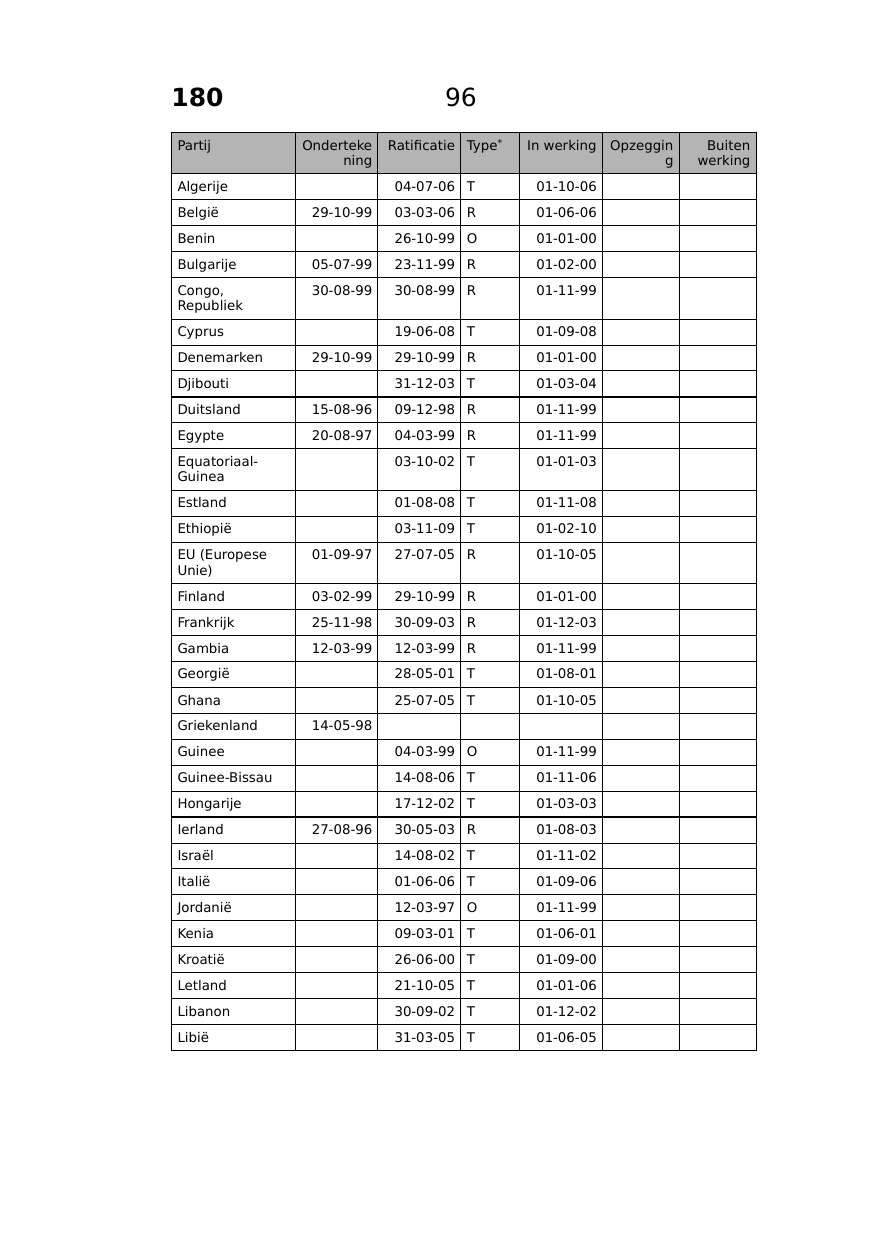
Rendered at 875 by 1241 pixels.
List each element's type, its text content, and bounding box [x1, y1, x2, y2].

table_cell [680, 947, 756, 972]
table_cell [296, 688, 377, 713]
table_cell [603, 766, 679, 791]
table_cell [603, 869, 679, 894]
table_cell 12-03-99 [378, 636, 460, 661]
table_cell 01-11-99 [520, 740, 602, 764]
table_cell Algerije [172, 174, 295, 199]
table_cell Bulgarije [172, 252, 295, 277]
table_cell [296, 662, 377, 687]
table_cell Ethiopië [172, 517, 295, 542]
table_cell [680, 371, 756, 396]
table_cell R [461, 818, 519, 842]
table_cell [680, 252, 756, 277]
table_cell [296, 792, 377, 816]
table_cell O [461, 226, 519, 251]
table_cell Kenia [172, 921, 295, 946]
table_cell 29-10-99 [296, 200, 377, 225]
table_cell [603, 398, 679, 422]
table_cell 30-08-99 [378, 278, 460, 318]
table_cell 01-10-05 [520, 688, 602, 713]
table_header Partij [172, 133, 295, 173]
table_cell T [461, 947, 519, 972]
table_cell 01-11-99 [520, 398, 602, 422]
table_cell Djibouti [172, 371, 295, 396]
table_cell 01-11-99 [520, 895, 602, 920]
table_cell 29-10-99 [378, 346, 460, 370]
table_cell [296, 844, 377, 868]
table_cell Libië [172, 1025, 295, 1050]
table_cell Letland [172, 973, 295, 998]
table_cell T [461, 869, 519, 894]
table_cell R [461, 200, 519, 225]
table_cell 03-03-06 [378, 200, 460, 225]
table_cell [680, 740, 756, 764]
table_cell Israël [172, 844, 295, 868]
table_cell [603, 200, 679, 225]
table_cell 01-06-01 [520, 921, 602, 946]
table_cell 04-03-99 [378, 423, 460, 448]
table_cell [680, 999, 756, 1024]
table_cell [603, 346, 679, 370]
table_cell [680, 869, 756, 894]
table_cell [603, 517, 679, 542]
table_cell T [461, 1025, 519, 1050]
table_cell 01-09-00 [520, 947, 602, 972]
table_cell 20-08-97 [296, 423, 377, 448]
table_cell T [461, 449, 519, 490]
table_cell [296, 1025, 377, 1050]
table_cell [680, 200, 756, 225]
table_cell Griekenland [172, 714, 295, 739]
table_cell [680, 584, 756, 609]
table_cell 30-05-03 [378, 818, 460, 842]
table_cell [603, 278, 679, 318]
table_cell EU (Europese Unie) [172, 543, 295, 583]
table_cell [603, 740, 679, 764]
table_cell 30-09-02 [378, 999, 460, 1024]
table_header Opzegging [603, 133, 679, 173]
table_cell 09-12-98 [378, 398, 460, 422]
table_cell Denemarken [172, 346, 295, 370]
table_cell [520, 714, 602, 739]
table_cell [603, 371, 679, 396]
table_cell T [461, 688, 519, 713]
table_cell [296, 766, 377, 791]
table_cell R [461, 278, 519, 318]
table_cell Italië [172, 869, 295, 894]
table_cell [680, 346, 756, 370]
table_cell Equatoriaal-Guinea [172, 449, 295, 490]
table_cell 01-06-05 [520, 1025, 602, 1050]
table_cell 15-08-96 [296, 398, 377, 422]
table_cell 01-11-99 [520, 423, 602, 448]
table_cell 31-03-05 [378, 1025, 460, 1050]
table_cell [680, 688, 756, 713]
table_cell [680, 517, 756, 542]
table_cell 01-01-00 [520, 584, 602, 609]
table_cell 05-07-99 [296, 252, 377, 277]
table_cell [603, 921, 679, 946]
table_cell T [461, 973, 519, 998]
table_cell R [461, 252, 519, 277]
table_cell 14-08-02 [378, 844, 460, 868]
table_cell 01-11-99 [520, 278, 602, 318]
table_cell T [461, 174, 519, 199]
table_cell T [461, 371, 519, 396]
table_cell Guinee-Bissau [172, 766, 295, 791]
table_cell 30-08-99 [296, 278, 377, 318]
table_cell 01-06-06 [378, 869, 460, 894]
table_cell 03-10-02 [378, 449, 460, 490]
table_cell 01-02-00 [520, 252, 602, 277]
table_cell 01-06-06 [520, 200, 602, 225]
table_cell [680, 278, 756, 318]
table_cell 01-09-97 [296, 543, 377, 583]
table_cell [603, 449, 679, 490]
table_cell [296, 449, 377, 490]
table_cell R [461, 423, 519, 448]
table_cell [680, 844, 756, 868]
table_cell Hongarije [172, 792, 295, 816]
table_cell [680, 610, 756, 635]
table_cell 17-12-02 [378, 792, 460, 816]
table_cell 04-03-99 [378, 740, 460, 764]
table_cell 25-07-05 [378, 688, 460, 713]
table_cell [296, 999, 377, 1024]
table_cell [296, 869, 377, 894]
table_cell 01-01-06 [520, 973, 602, 998]
table_cell 01-01-00 [520, 226, 602, 251]
table_cell [603, 610, 679, 635]
table_cell 25-11-98 [296, 610, 377, 635]
table_cell [603, 174, 679, 199]
table_cell [680, 792, 756, 816]
table_cell 28-05-01 [378, 662, 460, 687]
table_cell [603, 662, 679, 687]
table_cell [603, 714, 679, 739]
table_cell [603, 423, 679, 448]
table_cell R [461, 543, 519, 583]
table_cell R [461, 636, 519, 661]
table_cell 27-07-05 [378, 543, 460, 583]
table_cell [603, 320, 679, 344]
table_cell [680, 714, 756, 739]
table_cell [680, 543, 756, 583]
table_cell 01-11-06 [520, 766, 602, 791]
table_cell [603, 636, 679, 661]
table_cell Guinee [172, 740, 295, 764]
table_cell [378, 714, 460, 739]
table_cell Benin [172, 226, 295, 251]
table_cell [680, 398, 756, 422]
table_cell R [461, 584, 519, 609]
table_cell 01-11-99 [520, 636, 602, 661]
table_cell O [461, 895, 519, 920]
table_cell R [461, 398, 519, 422]
table_cell 03-02-99 [296, 584, 377, 609]
table_cell [296, 517, 377, 542]
table_cell 01-11-08 [520, 491, 602, 516]
table_cell 29-10-99 [378, 584, 460, 609]
table_header In werking [520, 133, 602, 173]
table_cell 01-08-03 [520, 818, 602, 842]
table_cell Jordanië [172, 895, 295, 920]
table_cell [296, 491, 377, 516]
table_cell [680, 320, 756, 344]
table_cell 27-08-96 [296, 818, 377, 842]
table_cell [461, 714, 519, 739]
table_cell [680, 895, 756, 920]
table_cell T [461, 792, 519, 816]
table_cell [296, 947, 377, 972]
table_cell [680, 662, 756, 687]
table_cell [680, 636, 756, 661]
table_cell T [461, 766, 519, 791]
table_cell [603, 999, 679, 1024]
table_cell 14-05-98 [296, 714, 377, 739]
table_cell R [461, 610, 519, 635]
table_cell [603, 818, 679, 842]
table_cell 26-06-00 [378, 947, 460, 972]
table_cell België [172, 200, 295, 225]
table_cell [603, 947, 679, 972]
table_cell 29-10-99 [296, 346, 377, 370]
table_cell 30-09-03 [378, 610, 460, 635]
table_cell 01-11-02 [520, 844, 602, 868]
table_cell [680, 973, 756, 998]
table_cell [296, 895, 377, 920]
table_cell [680, 226, 756, 251]
table_cell [603, 543, 679, 583]
table_cell 26-10-99 [378, 226, 460, 251]
table_cell O [461, 740, 519, 764]
table_cell 19-06-08 [378, 320, 460, 344]
table_cell 01-09-08 [520, 320, 602, 344]
table_cell [680, 1025, 756, 1050]
table_cell [296, 320, 377, 344]
table_cell 23-11-99 [378, 252, 460, 277]
table_header Buiten werking [680, 133, 756, 173]
table_cell 01-03-03 [520, 792, 602, 816]
table_cell T [461, 999, 519, 1024]
table_cell 21-10-05 [378, 973, 460, 998]
table_cell Gambia [172, 636, 295, 661]
table_cell Finland [172, 584, 295, 609]
table_cell Ghana [172, 688, 295, 713]
table_cell 01-10-06 [520, 174, 602, 199]
table_cell [680, 921, 756, 946]
table_cell R [461, 346, 519, 370]
table_cell 01-08-08 [378, 491, 460, 516]
table_cell [680, 491, 756, 516]
table_cell Georgië [172, 662, 295, 687]
table_cell 12-03-99 [296, 636, 377, 661]
table_cell [680, 174, 756, 199]
table_cell T [461, 662, 519, 687]
table_cell Cyprus [172, 320, 295, 344]
table_cell [603, 844, 679, 868]
table_cell 01-02-10 [520, 517, 602, 542]
table_cell 01-03-04 [520, 371, 602, 396]
table_cell 01-01-00 [520, 346, 602, 370]
table_cell [603, 491, 679, 516]
table_cell [296, 226, 377, 251]
table_cell 31-12-03 [378, 371, 460, 396]
table_cell Libanon [172, 999, 295, 1024]
table_cell Ierland [172, 818, 295, 842]
table_cell Kroatië [172, 947, 295, 972]
table_cell 09-03-01 [378, 921, 460, 946]
table_cell [296, 921, 377, 946]
table_cell T [461, 517, 519, 542]
table_cell 01-09-06 [520, 869, 602, 894]
table_cell [603, 895, 679, 920]
table_cell [680, 818, 756, 842]
table_cell 14-08-06 [378, 766, 460, 791]
table_cell 01-08-01 [520, 662, 602, 687]
table_cell [680, 423, 756, 448]
table_cell [680, 766, 756, 791]
table_header Type* [461, 133, 519, 173]
table_cell [603, 1025, 679, 1050]
table_cell [296, 740, 377, 764]
table_cell 12-03-97 [378, 895, 460, 920]
table_cell [603, 226, 679, 251]
table_cell Duitsland [172, 398, 295, 422]
table_cell T [461, 844, 519, 868]
table_header Ratificatie [378, 133, 460, 173]
table_cell [603, 252, 679, 277]
table_cell [296, 371, 377, 396]
table_cell Congo, Republiek [172, 278, 295, 318]
table_cell 01-10-05 [520, 543, 602, 583]
table_cell 03-11-09 [378, 517, 460, 542]
table_cell [296, 174, 377, 199]
table_cell [603, 792, 679, 816]
table_cell Frankrijk [172, 610, 295, 635]
table_header Ondertekening [296, 133, 377, 173]
table_cell 01-12-02 [520, 999, 602, 1024]
table_cell T [461, 320, 519, 344]
table_cell [680, 449, 756, 490]
table_cell T [461, 491, 519, 516]
table_cell T [461, 921, 519, 946]
table_cell 01-01-03 [520, 449, 602, 490]
table_cell [296, 973, 377, 998]
table_cell Egypte [172, 423, 295, 448]
table_cell Estland [172, 491, 295, 516]
table_cell 01-12-03 [520, 610, 602, 635]
table_cell [603, 973, 679, 998]
table_cell [603, 584, 679, 609]
table_cell [603, 688, 679, 713]
table_cell 04-07-06 [378, 174, 460, 199]
